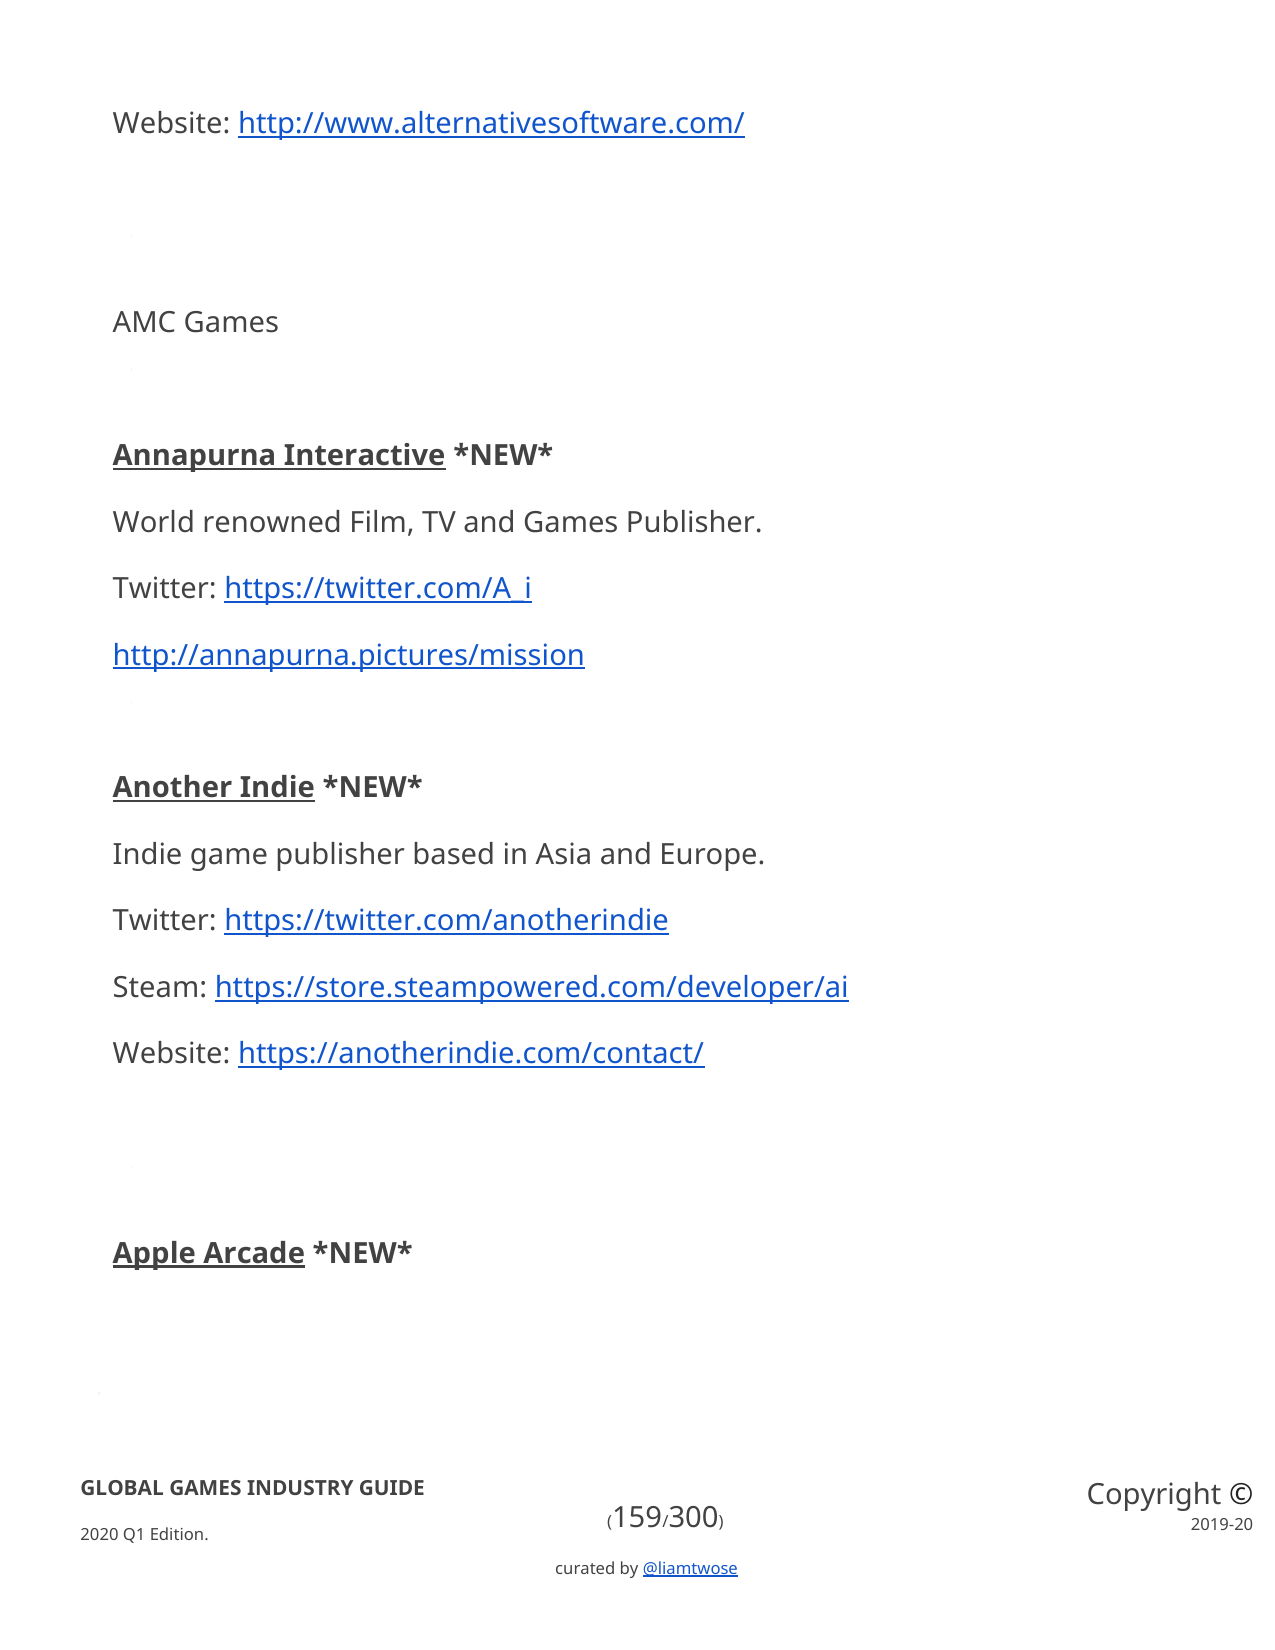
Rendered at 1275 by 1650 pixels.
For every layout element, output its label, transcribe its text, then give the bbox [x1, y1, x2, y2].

text Website: http://www.alternativesoftware.com/ [112, 102, 1200, 142]
text Apple Arcade *NEW* [112, 1232, 1200, 1272]
text Website: https://anotherindie.com/contact/ [112, 1033, 1200, 1072]
text Indie game publisher based in Asia and Europe. [112, 833, 1200, 873]
text AMC Games [112, 302, 1200, 341]
text Another Indie *NEW* [112, 767, 1200, 806]
text Annapurna Interactive *NEW* [112, 434, 1200, 474]
text World renowned Film, TV and Games Publisher. [112, 501, 1200, 541]
text Twitter: https://twitter.com/A_i [112, 567, 1200, 607]
text Steam: https://store.steampowered.com/developer/ai [112, 966, 1200, 1006]
text http://annapurna.pictures/mission [112, 634, 1200, 673]
text Twitter: https://twitter.com/anotherindie [112, 900, 1200, 939]
